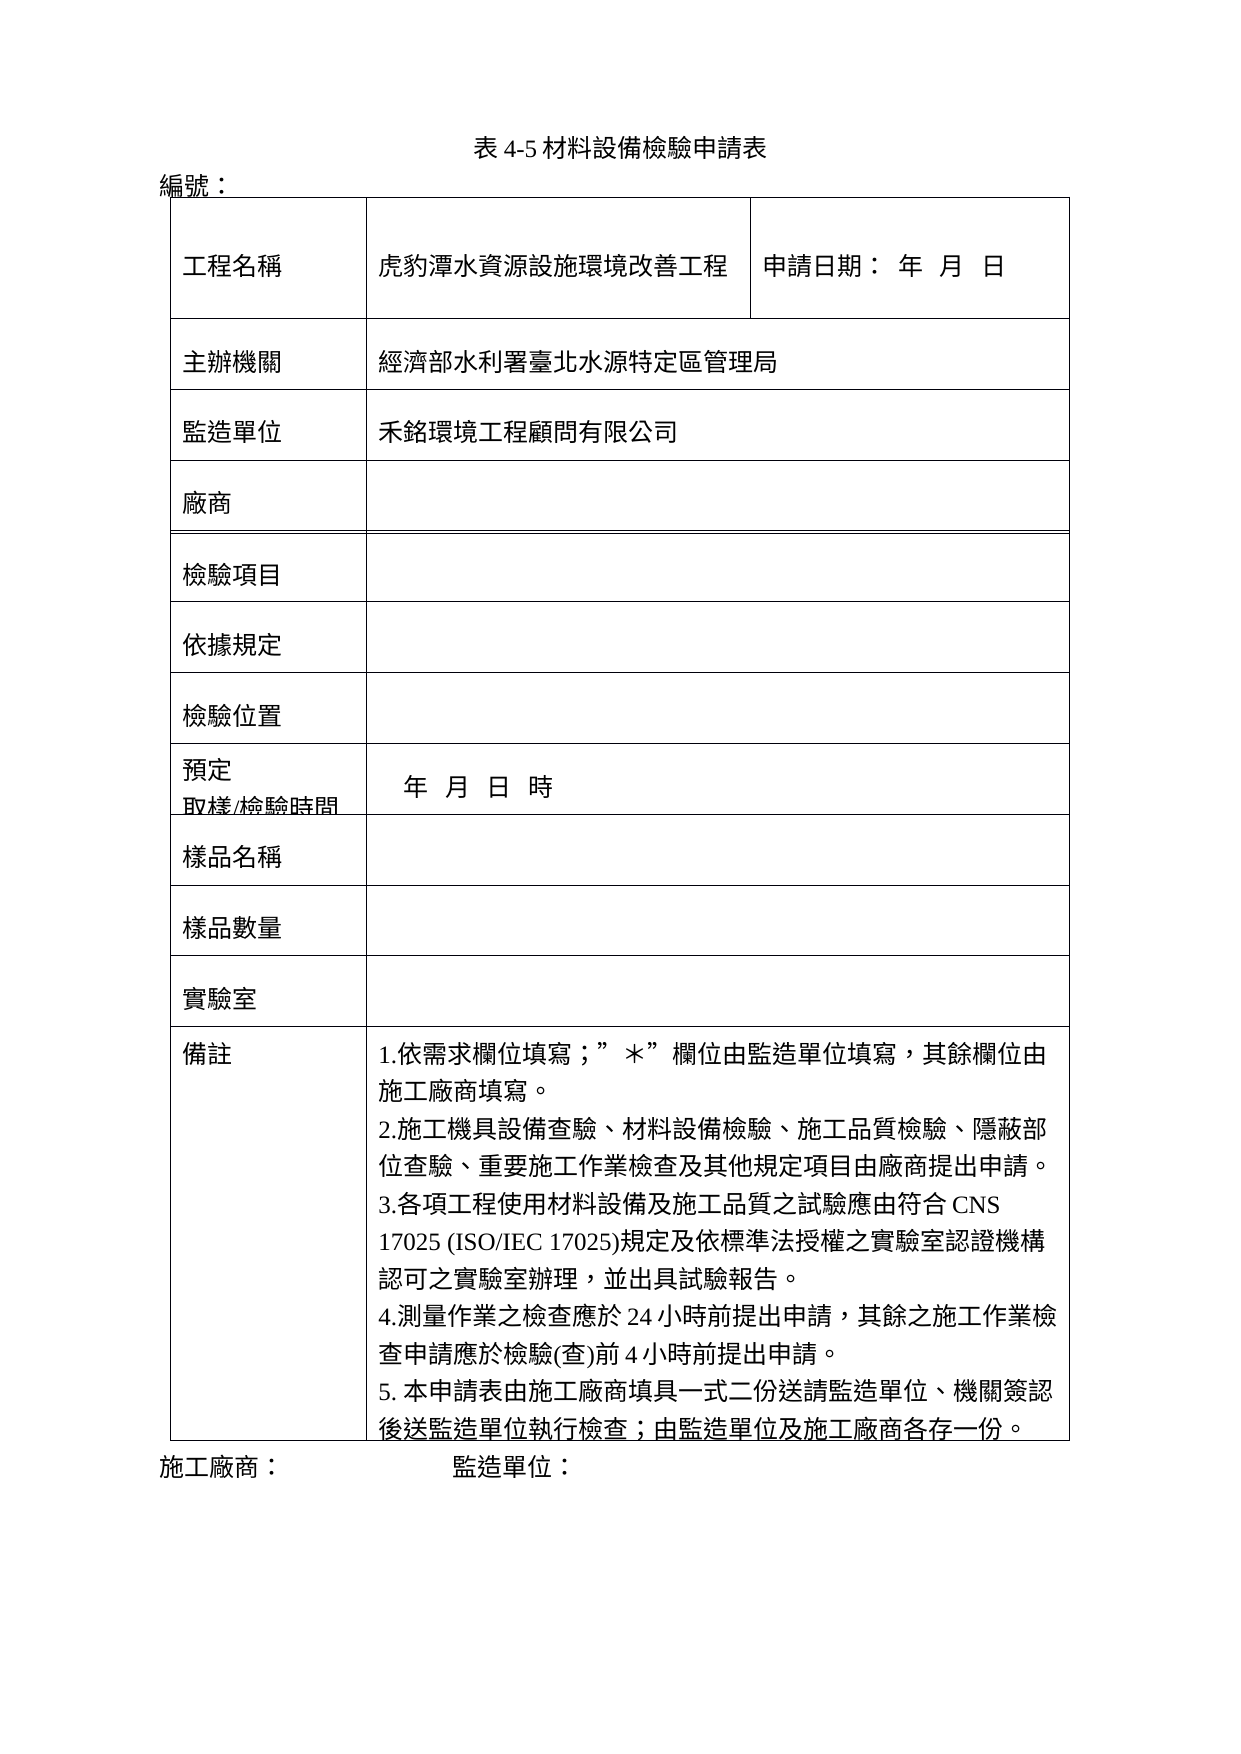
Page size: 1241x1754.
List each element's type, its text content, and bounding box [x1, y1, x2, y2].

table_cell 備註 [171, 1027, 366, 1440]
text 施工廠商： 監造單位： [159, 1441, 1081, 1478]
table_cell [367, 815, 1069, 884]
table_cell [367, 534, 1069, 601]
table_cell 檢驗項目 [171, 534, 366, 601]
table_cell 禾銘環境工程顧問有限公司 [367, 390, 1069, 459]
table_cell [367, 886, 1069, 955]
table_header 申請日期： 年 月 日 [751, 198, 1069, 318]
table_header 虎豹潭水資源設施環境改善工程 [367, 198, 750, 318]
table_cell 監造單位 [171, 390, 366, 459]
table_cell 實驗室 [171, 956, 366, 1026]
table_cell 主辦機關 [171, 319, 366, 389]
table_cell [367, 461, 1069, 530]
table_cell 經濟部水利署臺北水源特定區管理局 [367, 319, 1069, 389]
subtitle 表4-5材料設備檢驗申請表 [159, 122, 1081, 159]
table_cell [367, 673, 1069, 743]
table_cell 廠商 [171, 461, 366, 530]
table_cell [367, 956, 1069, 1026]
table_cell 樣品數量 [171, 886, 366, 955]
table_cell 預定 取樣/檢驗時間 [171, 744, 366, 814]
text 編號： [159, 159, 1081, 197]
table_cell 樣品名稱 [171, 815, 366, 884]
table_cell 檢驗位置 [171, 673, 366, 743]
table_header 工程名稱 [171, 198, 366, 318]
table_cell 年 月 日 時 [367, 744, 1069, 814]
table_cell 依據規定 [171, 602, 366, 672]
table_cell [367, 602, 1069, 672]
table_cell 1.依需求欄位填寫；”＊”欄位由監造單位填寫，其餘欄位由施工廠商填寫。 2.施工機具設備查驗、材料設備檢驗、施工品質檢驗、隱蔽部位查驗、重要施工作業檢查及其他規定項目由廠商提出申請。 3.各項工程使用材料設備及施工品質之試驗應由符合CNS 17025 (ISO/IEC 17025)規定及依標準法授權之實驗室認證機構認可之實驗室辦理，並出具試驗報告。 4.測量作業之檢查應於24小時前提出申請，其餘之施工作業檢查申請應於檢驗(查)前4小時前提出申請。 5. 本申請表由施工廠商填具一式二份送請監造單位、機關簽認後送監造單位執行檢查；由監造單位及施工廠商各存一份。 [367, 1027, 1069, 1440]
